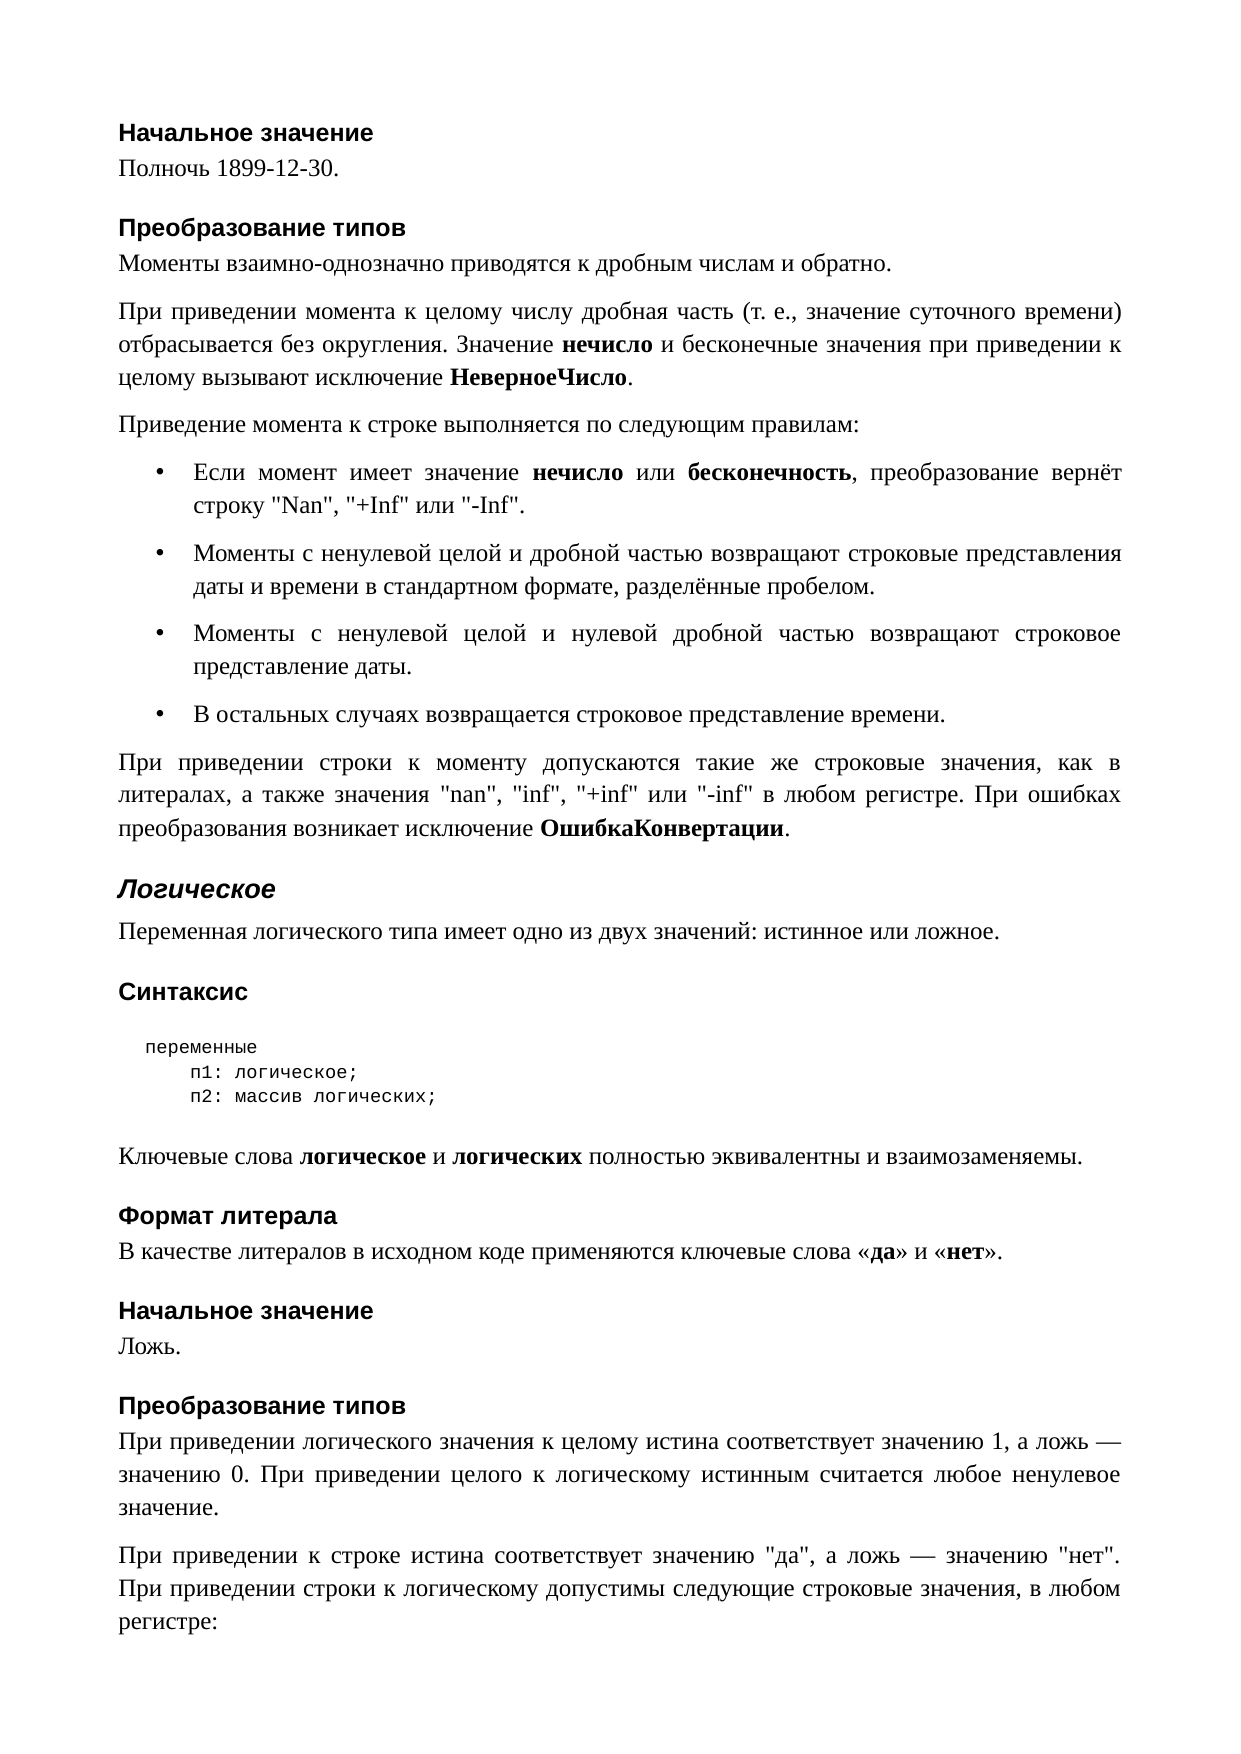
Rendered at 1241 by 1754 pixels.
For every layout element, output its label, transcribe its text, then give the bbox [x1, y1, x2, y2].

subtitle Начальное значение [118, 1296, 1122, 1325]
subtitle Начальное значение [118, 118, 1122, 147]
text Ключевые слова логическое и логических полностью эквивалентны и взаимозаменяемы. [118, 1141, 1122, 1169]
text Ложь. [118, 1331, 1122, 1360]
subtitle Логическое [118, 873, 1122, 904]
text Приведение момента к строке выполняется по следующим правилам: [118, 409, 1122, 438]
text переменные п1: логическое; п2: массив логических; [136, 1029, 1104, 1117]
list Если момент имеет значение нечисло или бесконечность, преобразование вернёт строку "Nan", "+Inf" или "-Inf". [156, 457, 1122, 519]
text Моменты взаимно-однозначно приводятся к дробным числам и обратно. [118, 248, 1122, 277]
list В остальных случаях возвращается строковое представление времени. [156, 699, 1122, 728]
subtitle Синтаксис [118, 977, 1122, 1005]
text Полночь 1899-12-30. [118, 153, 1122, 182]
subtitle Преобразование типов [118, 1391, 1122, 1420]
list Моменты с ненулевой целой и дробной частью возвращают строковые представления даты и времени в стандартном формате, разделённые пробелом. [156, 538, 1122, 599]
text При приведении к строке истина соответствует значению "да", а ложь — значению "нет". При приведении строки к логическому допустимы следующие строковые значения, в любом регистре: [118, 1540, 1122, 1634]
text При приведении логического значения к целому истина соответствует значению 1, а ложь — значению 0. При приведении целого к логическому истинным считается любое ненулевое значение. [118, 1426, 1122, 1521]
list Моменты с ненулевой целой и нулевой дробной частью возвращают строковое представление даты. [156, 618, 1122, 680]
text При приведении строки к моменту допускаются такие же строковые значения, как в литералах, а также значения "nan", "inf", "+inf" или "-inf" в любом регистре. При ошибках преобразования возникает исключение ОшибкаКонвертации. [118, 747, 1122, 841]
text При приведении момента к целому числу дробная часть (т. е., значение суточного времени) отбрасывается без округления. Значение нечисло и бесконечные значения при приведении к целому вызывают исключение НеверноеЧисло. [118, 296, 1122, 391]
subtitle Преобразование типов [118, 213, 1122, 242]
text В качестве литералов в исходном коде применяются ключевые слова «да» и «нет». [118, 1236, 1122, 1264]
subtitle Формат литерала [118, 1201, 1122, 1229]
text Переменная логического типа имеет одно из двух значений: истинное или ложное. [118, 916, 1122, 945]
